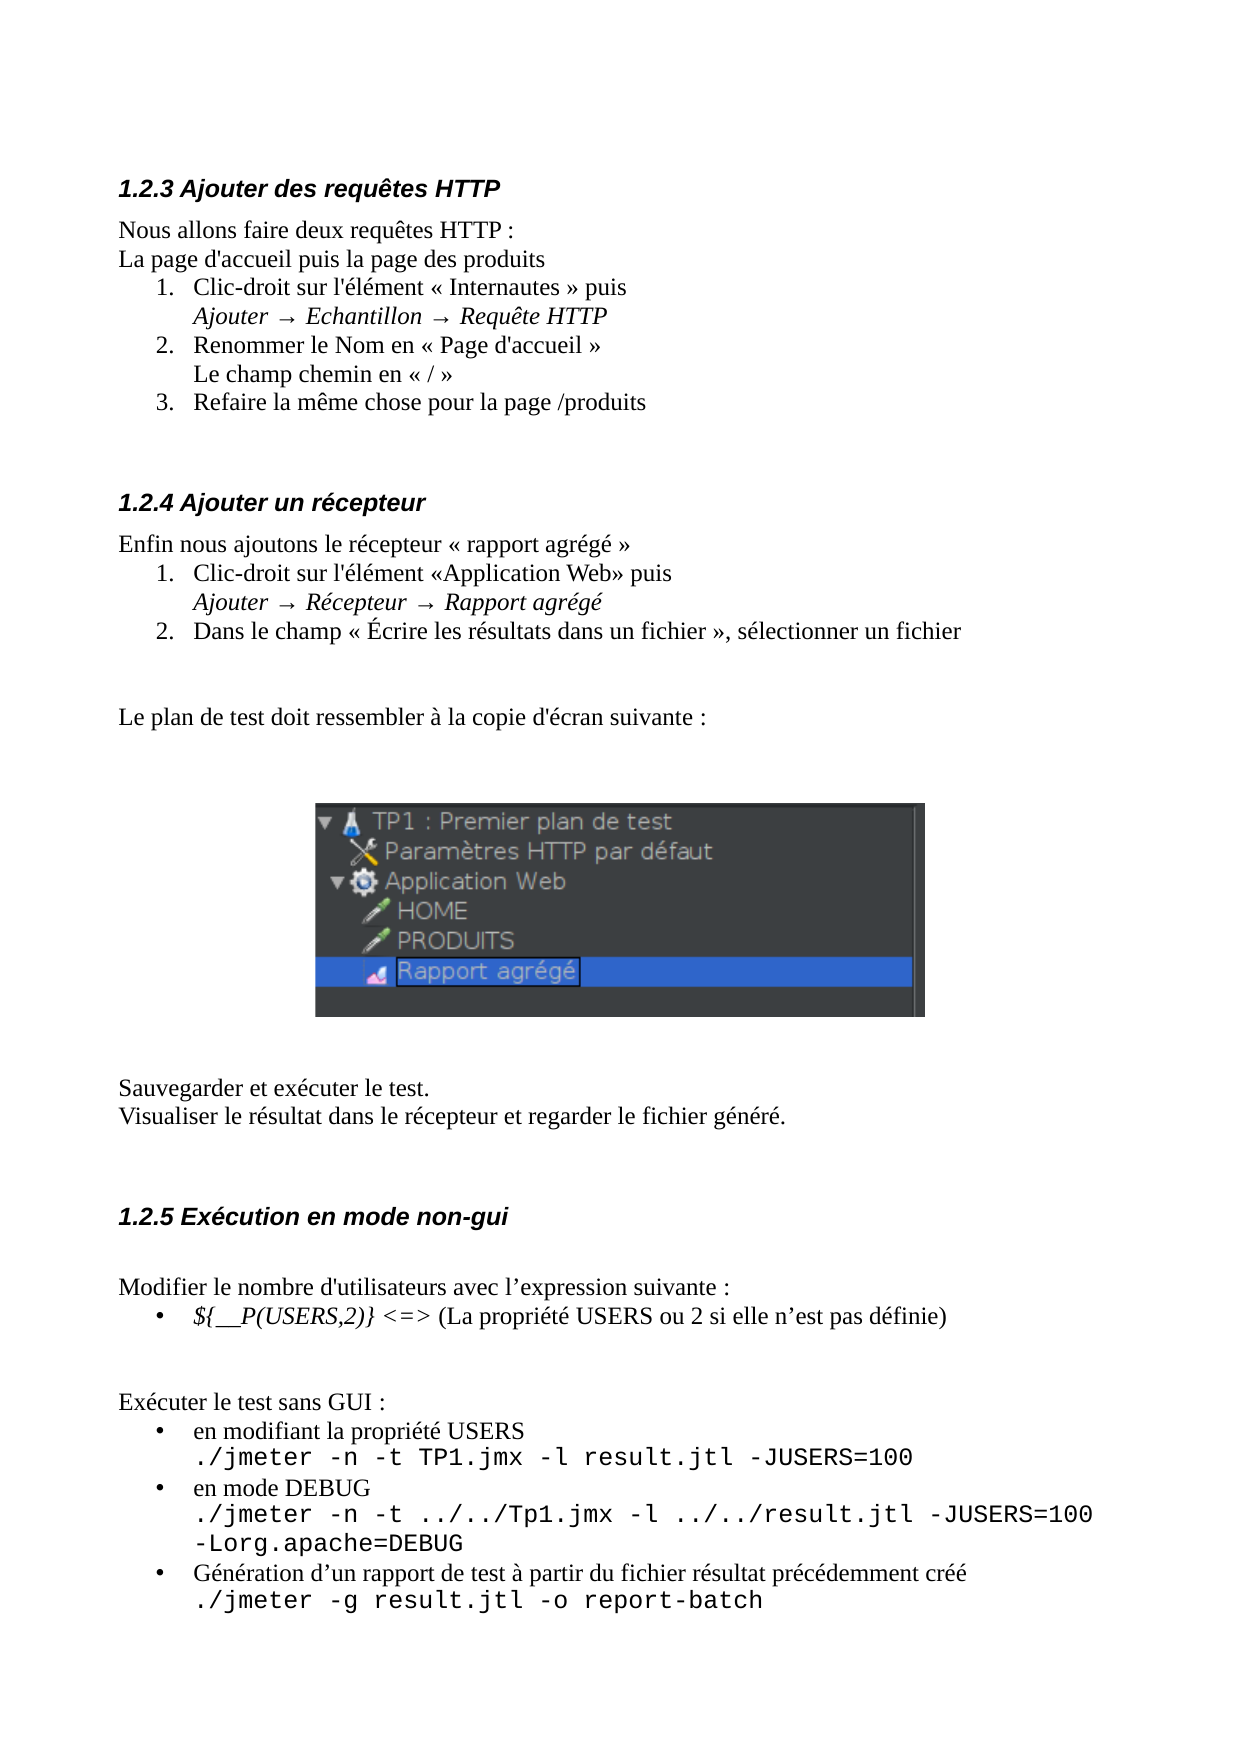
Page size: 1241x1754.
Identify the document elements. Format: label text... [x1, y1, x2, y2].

text La page d'accueil puis la page des produits [118, 244, 1122, 272]
list Clic-droit sur l'élément «Application Web» puis Ajouter → Récepteur → Rapport agrégé [156, 558, 1122, 616]
text Le plan de test doit ressembler à la copie d'écran suivante : [118, 702, 1122, 731]
picture [315, 803, 925, 1017]
text Nous allons faire deux requêtes HTTP : [118, 215, 1122, 244]
list Clic-droit sur l'élément « Internautes » puis Ajouter → Echantillon → Requête HTTP [156, 272, 1122, 330]
list Génération d’un rapport de test à partir du fichier résultat précédemment créé ./jmeter -g result.jtl -o report-batch [156, 1558, 1122, 1616]
subtitle 1.2.5 Exécution en mode non-gui [118, 1202, 1122, 1231]
text Enfin nous ajoutons le récepteur « rapport agrégé » [118, 529, 1122, 558]
text Modifier le nombre d'utilisateurs avec l’expression suivante : [118, 1272, 1122, 1301]
subtitle 1.2.4 Ajouter un récepteur [118, 488, 1122, 517]
text Sauvegarder et exécuter le test. [118, 1073, 1122, 1101]
subtitle 1.2.3 Ajouter des requêtes HTTP [118, 174, 1122, 202]
text Visualiser le résultat dans le récepteur et regarder le fichier généré. [118, 1101, 1122, 1130]
list Refaire la même chose pour la page /produits [156, 387, 1122, 416]
list Renommer le Nom en « Page d'accueil » Le champ chemin en « / » [156, 330, 1122, 387]
list en modifiant la propriété USERS ./jmeter -n -t TP1.jmx -l result.jtl -JUSERS=100 [156, 1416, 1122, 1473]
list en mode DEBUG ./jmeter -n -t ../../Tp1.jmx -l ../../result.jtl -JUSERS=100 -Lorg.apache=DEBUG [156, 1473, 1122, 1558]
text Exécuter le test sans GUI : [118, 1387, 1122, 1416]
list ${__P(USERS,2)} <=> (La propriété USERS ou 2 si elle n’est pas définie) [156, 1301, 1122, 1330]
list Dans le champ « Écrire les résultats dans un fichier », sélectionner un fichier [156, 616, 1122, 644]
